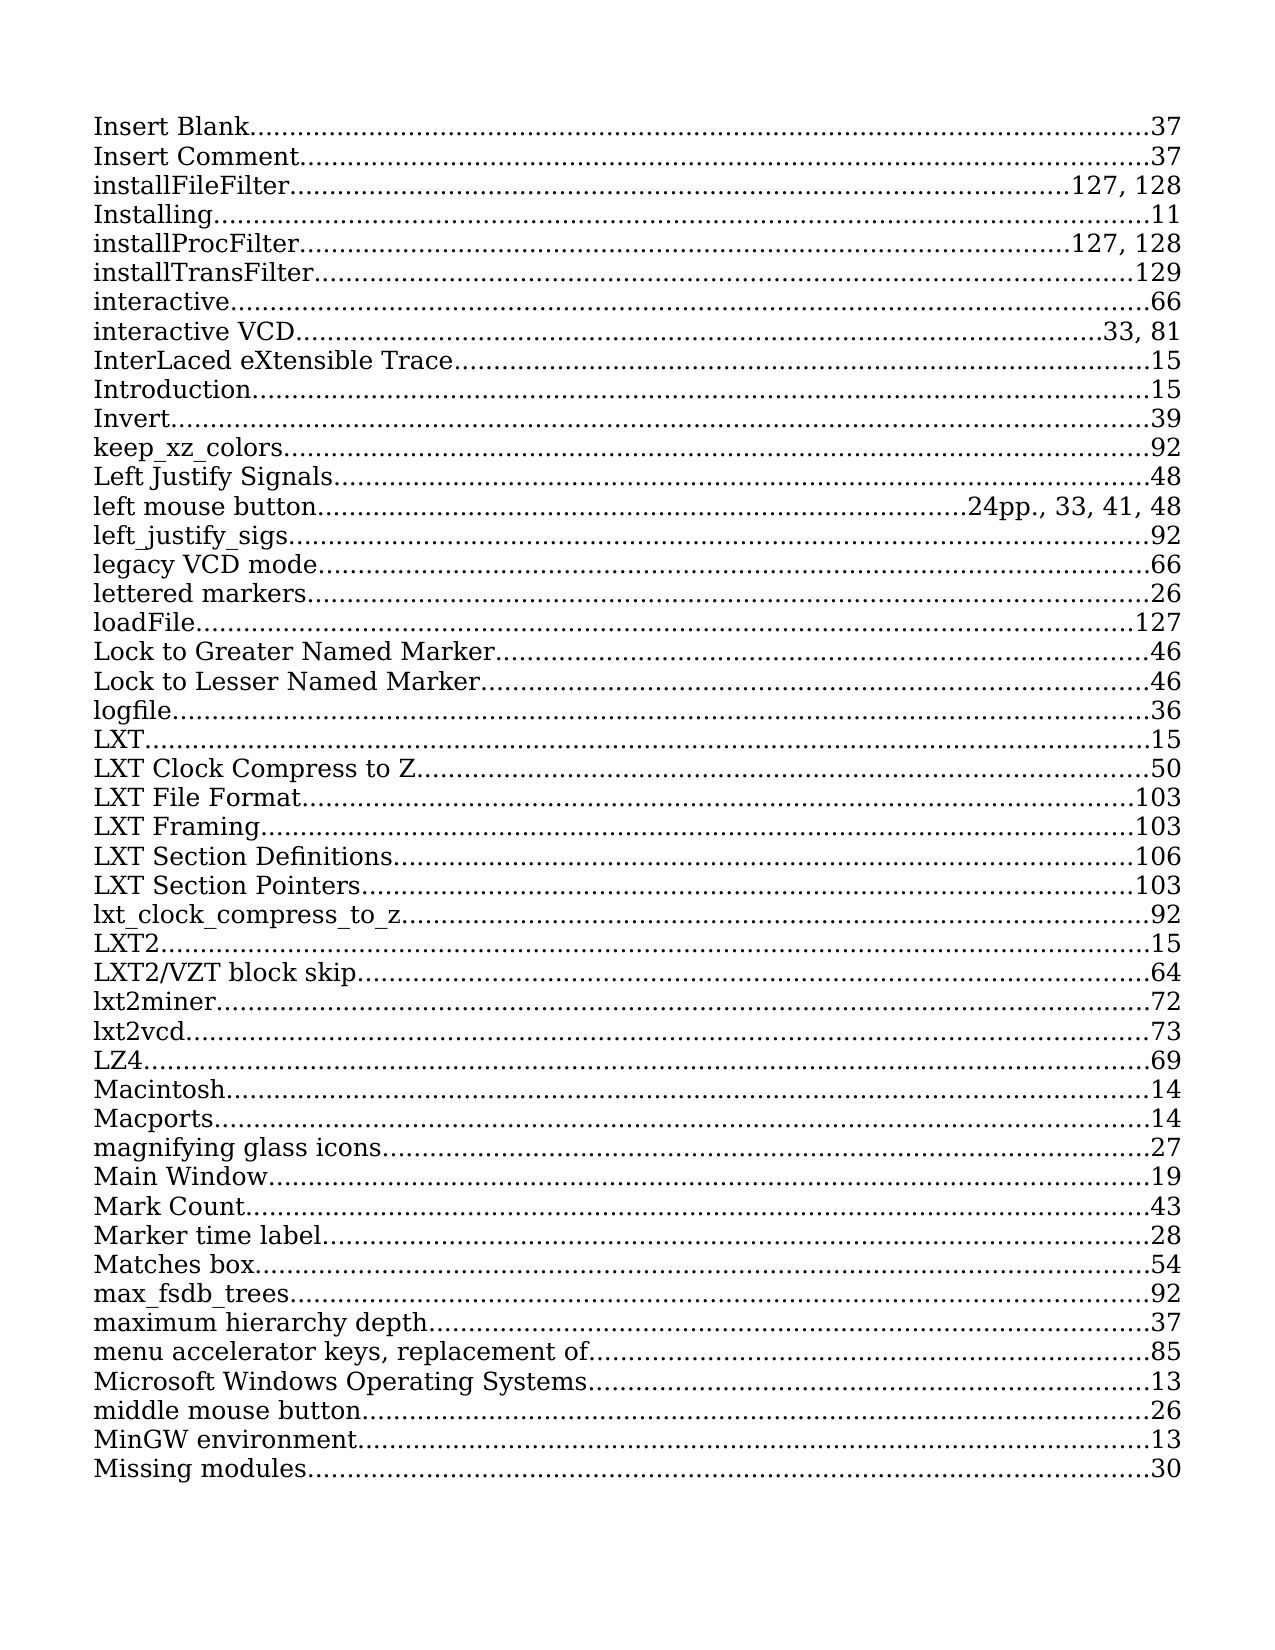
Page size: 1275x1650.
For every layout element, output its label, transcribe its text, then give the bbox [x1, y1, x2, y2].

text keep_xz_colors 92 [93, 433, 1182, 462]
text lxt2vcd 73 [93, 1017, 1182, 1046]
text LXT Section Pointers 103 [93, 871, 1182, 900]
text Main Window 19 [93, 1162, 1182, 1192]
text Lock to Lesser Named Marker 46 [93, 667, 1182, 696]
text middle mouse button 26 [93, 1396, 1182, 1425]
text LXT 15 [93, 725, 1182, 754]
text installProcFilter 127, 128 [93, 229, 1182, 258]
text lxt_clock_compress_to_z 92 [93, 900, 1182, 929]
text menu accelerator keys, replacement of 85 [93, 1337, 1182, 1367]
text LXT2 15 [93, 929, 1182, 958]
text LXT Section Definitions 106 [93, 842, 1182, 871]
text interactive VCD 33, 81 [93, 317, 1182, 346]
text Missing modules 30 [93, 1454, 1182, 1483]
text installTransFilter 129 [93, 258, 1182, 287]
text legacy VCD mode 66 [93, 550, 1182, 579]
text Marker time label 28 [93, 1221, 1182, 1250]
text Installing 11 [93, 200, 1182, 229]
text maximum hierarchy depth 37 [93, 1308, 1182, 1337]
text Macports 14 [93, 1104, 1182, 1133]
text magnifying glass icons 27 [93, 1133, 1182, 1162]
text Matches box 54 [93, 1250, 1182, 1279]
text Mark Count 43 [93, 1192, 1182, 1221]
text LXT2/VZT block skip 64 [93, 958, 1182, 987]
text Invert 39 [93, 404, 1182, 433]
text Introduction 15 [93, 375, 1182, 404]
text Insert Blank 37 [93, 112, 1182, 142]
text loadFile 127 [93, 608, 1182, 637]
text MinGW environment 13 [93, 1425, 1182, 1454]
text logfile 36 [93, 696, 1182, 725]
text InterLaced eXtensible Trace 15 [93, 346, 1182, 375]
text left_justify_sigs 92 [93, 521, 1182, 550]
text LXT File Format 103 [93, 783, 1182, 812]
text Microsoft Windows Operating Systems 13 [93, 1367, 1182, 1396]
text left mouse button 24pp., 33, 41, 48 [93, 492, 1182, 521]
text LXT Clock Compress to Z 50 [93, 754, 1182, 783]
text Lock to Greater Named Marker 46 [93, 637, 1182, 667]
text max_fsdb_trees 92 [93, 1279, 1182, 1308]
text LZ4 69 [93, 1046, 1182, 1075]
text Left Justify Signals 48 [93, 462, 1182, 492]
text installFileFilter 127, 128 [93, 171, 1182, 200]
text lettered markers 26 [93, 579, 1182, 608]
text interactive 66 [93, 287, 1182, 317]
text Insert Comment 37 [93, 142, 1182, 171]
text lxt2miner 72 [93, 987, 1182, 1017]
text LXT Framing 103 [93, 812, 1182, 842]
text Macintosh 14 [93, 1075, 1182, 1104]
